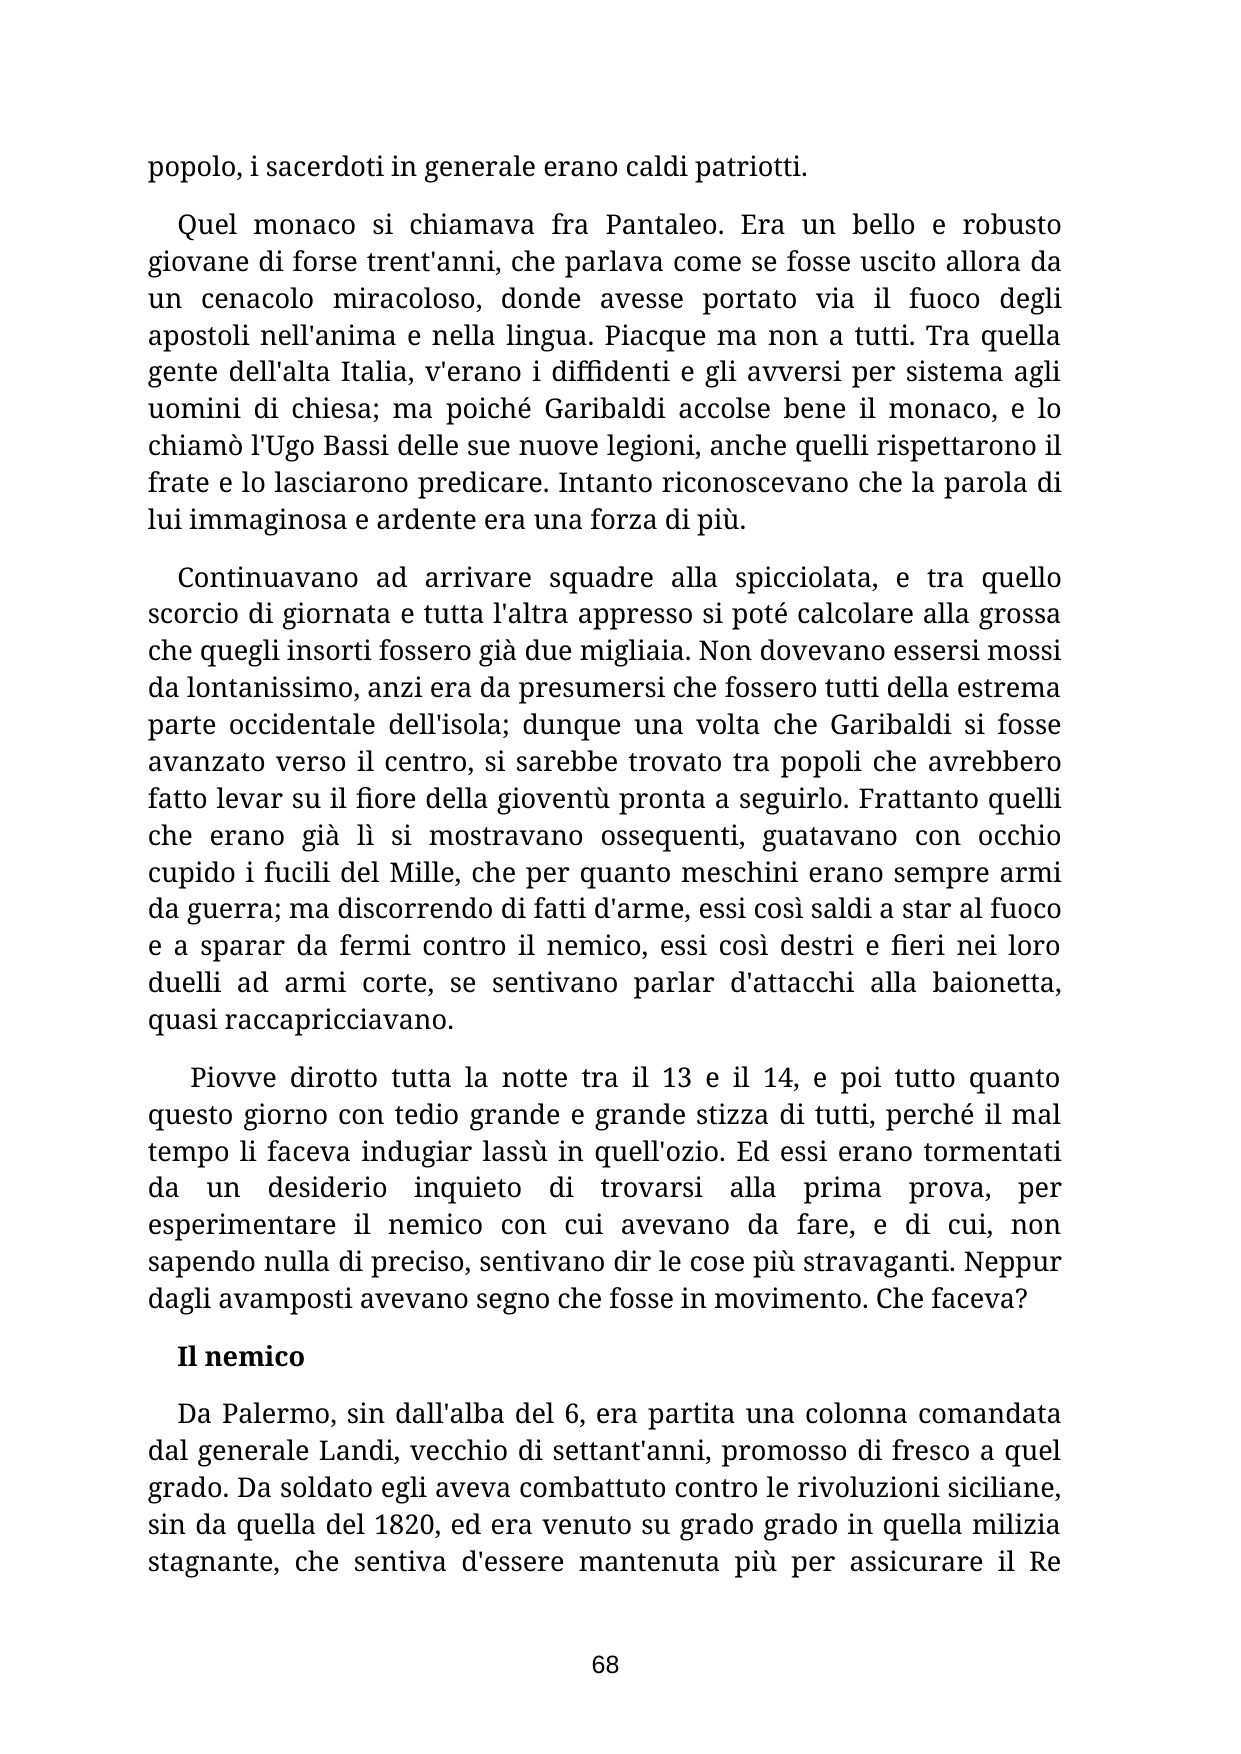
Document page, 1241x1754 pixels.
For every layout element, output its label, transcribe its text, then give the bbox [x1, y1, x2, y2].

text Quel monaco si chiamava fra Pantaleo. Era un bello e robusto giovane di forse trent'anni, che parlava come se fosse uscito allora da un cenacolo miracoloso, donde avesse portato via il fuoco degli apostoli nell'anima e nella lingua. Piacque ma non a tutti. Tra quella gente dell'alta Italia, v'erano i diffidenti e gli avversi per sistema agli uomini di chiesa; ma poiché Garibaldi accolse bene il monaco, e lo chiamò l'Ugo Bassi delle sue nuove legioni, anche quelli rispettarono il frate e lo lasciarono predicare. Intanto riconoscevano che la parola di lui immaginosa e ardente era una forza di più. [148, 205, 1063, 537]
text Da Palermo, sin dall'alba del 6, era partita una colonna comandata dal generale Landi, vecchio di settant'anni, promosso di fresco a quel grado. Da soldato egli aveva combattuto contro le rivoluzioni siciliane, sin da quella del 1820, ed era venuto su grado grado in quella milizia stagnante, che sentiva d'essere mantenuta più per assicurare il Re [148, 1395, 1063, 1579]
text popolo, i sacerdoti in generale erano caldi patriotti. [148, 148, 1063, 184]
subtitle Il nemico [177, 1337, 1063, 1374]
text Piovve dirotto tutta la notte tra il 13 e il 14, e poi tutto quanto questo giorno con tedio grande e grande stizza di tutti, perché il mal tempo li faceva indugiar lassù in quell'ozio. Ed essi erano tormentati da un desiderio inquieto di trovarsi alla prima prova, per esperimentare il nemico con cui avevano da fare, e di cui, non sapendo nulla di preciso, sentivano dir le cose più stravaganti. Neppur dagli avamposti avevano segno che fosse in movimento. Che faceva? [148, 1058, 1063, 1316]
text Continuavano ad arrivare squadre alla spicciolata, e tra quello scorcio di giornata e tutta l'altra appresso si poté calcolare alla grossa che quegli insorti fossero già due migliaia. Non dovevano essersi mossi da lontanissimo, anzi era da presumersi che fossero tutti della estrema parte occidentale dell'isola; dunque una volta che Garibaldi si fosse avanzato verso il centro, si sarebbe trovato tra popoli che avrebbero fatto levar su il fiore della gioventù pronta a seguirlo. Frattanto quelli che erano già lì si mostravano ossequenti, guatavano con occhio cupido i fucili del Mille, che per quanto meschini erano sempre armi da guerra; ma discorrendo di fatti d'arme, essi così saldi a star al fuoco e a sparar da fermi contro il nemico, essi così destri e fieri nei loro duelli ad armi corte, se sentivano parlar d'attacchi alla baionetta, quasi raccapricciavano. [148, 558, 1063, 1037]
